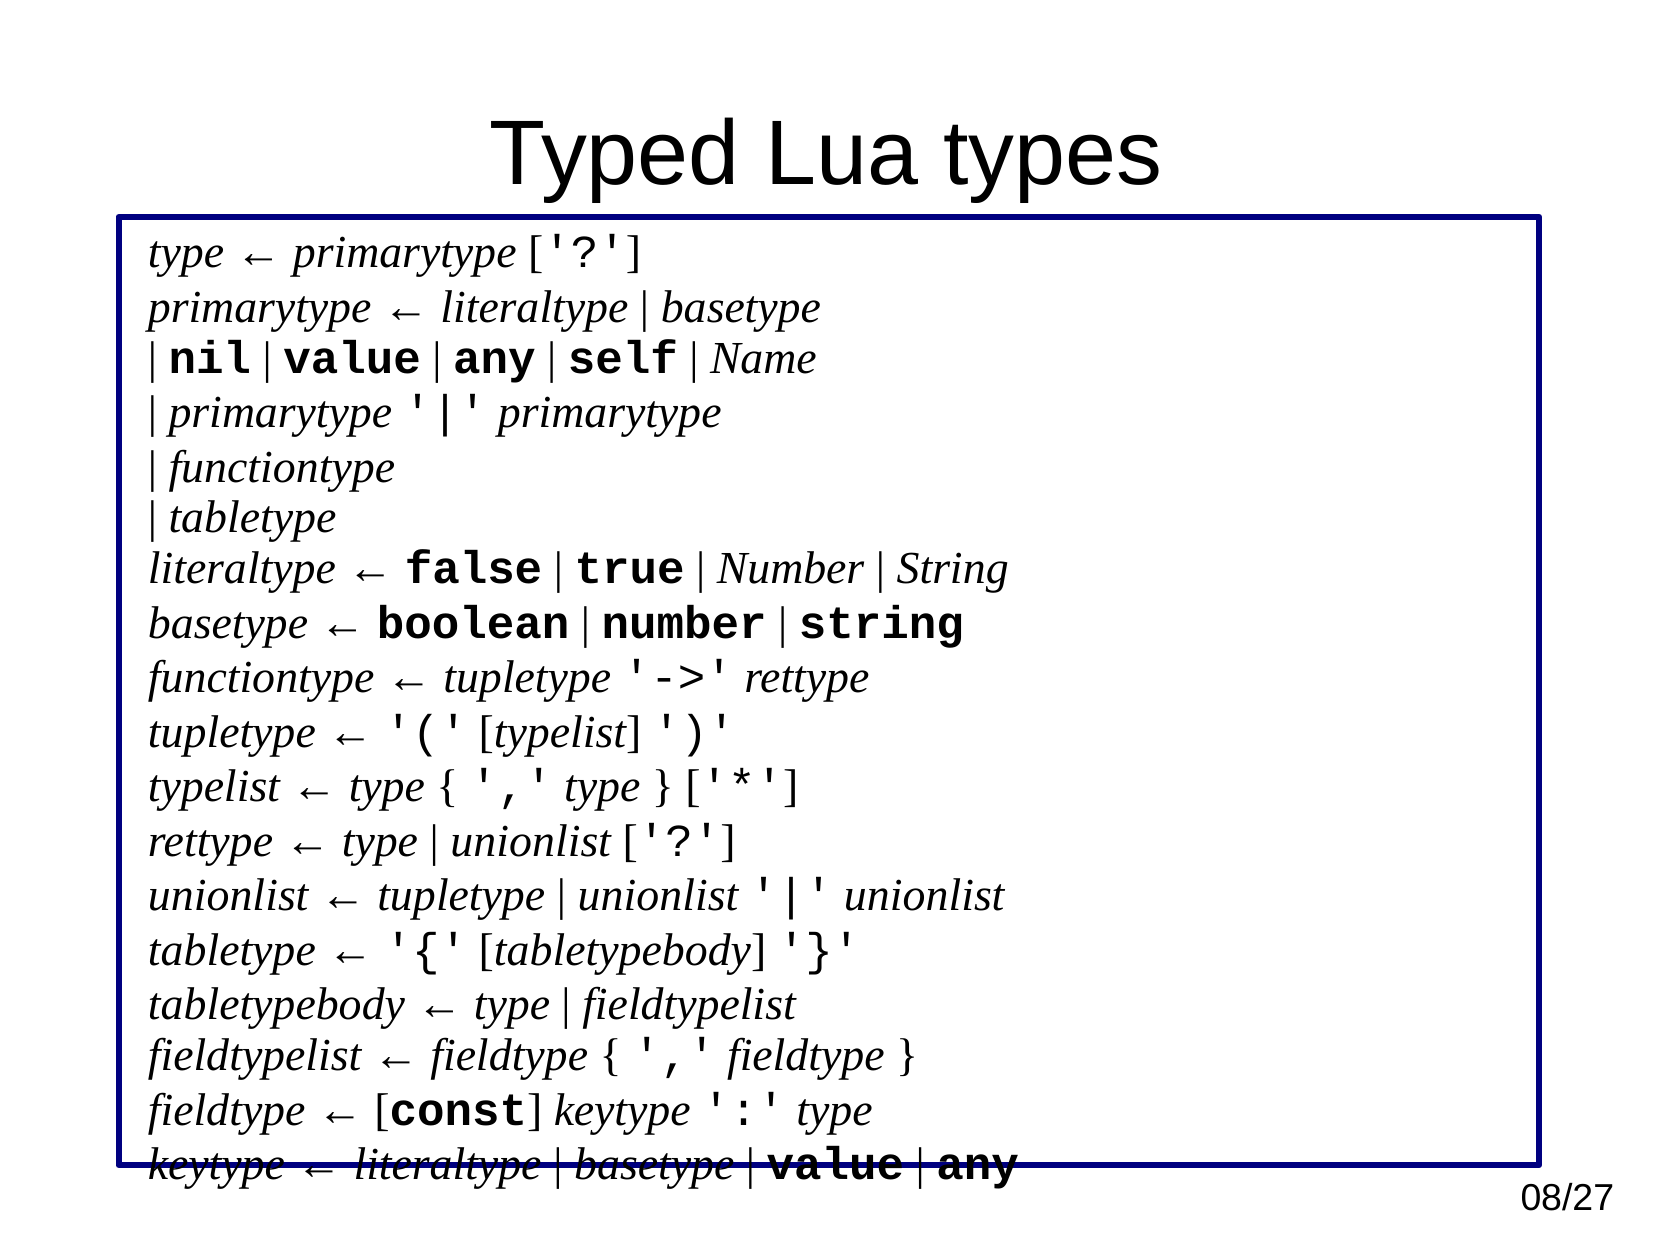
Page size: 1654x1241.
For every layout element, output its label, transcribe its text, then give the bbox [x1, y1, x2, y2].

title Typed Lua types [82, 49, 1571, 257]
text_box type ← primarytype ['?'] primarytype ← literaltype | basetype | nil | value | any | self | Name | primarytype '|' primarytype | functiontype | tabletype literaltype ← false | true | Number | String basetype ← boolean | number | string functiontype ← tupletype '->' rettype tupletype ← '(' [typelist] ')' typelist ← type { ',' type } ['*'] rettype ← type | unionlist ['?'] unionlist ← tupletype | unionlist '|' unionlist tabletype ← '{' [tabletypebody] '}' tabletypebody ← type | fieldtypelist fieldtypelist ← fieldtype { ',' fieldtype } fieldtype ← [const] keytype ':' type keytype ← literaltype | basetype | value | any [118, 216, 1540, 1166]
text_box 08/27 [1495, 1168, 1630, 1239]
